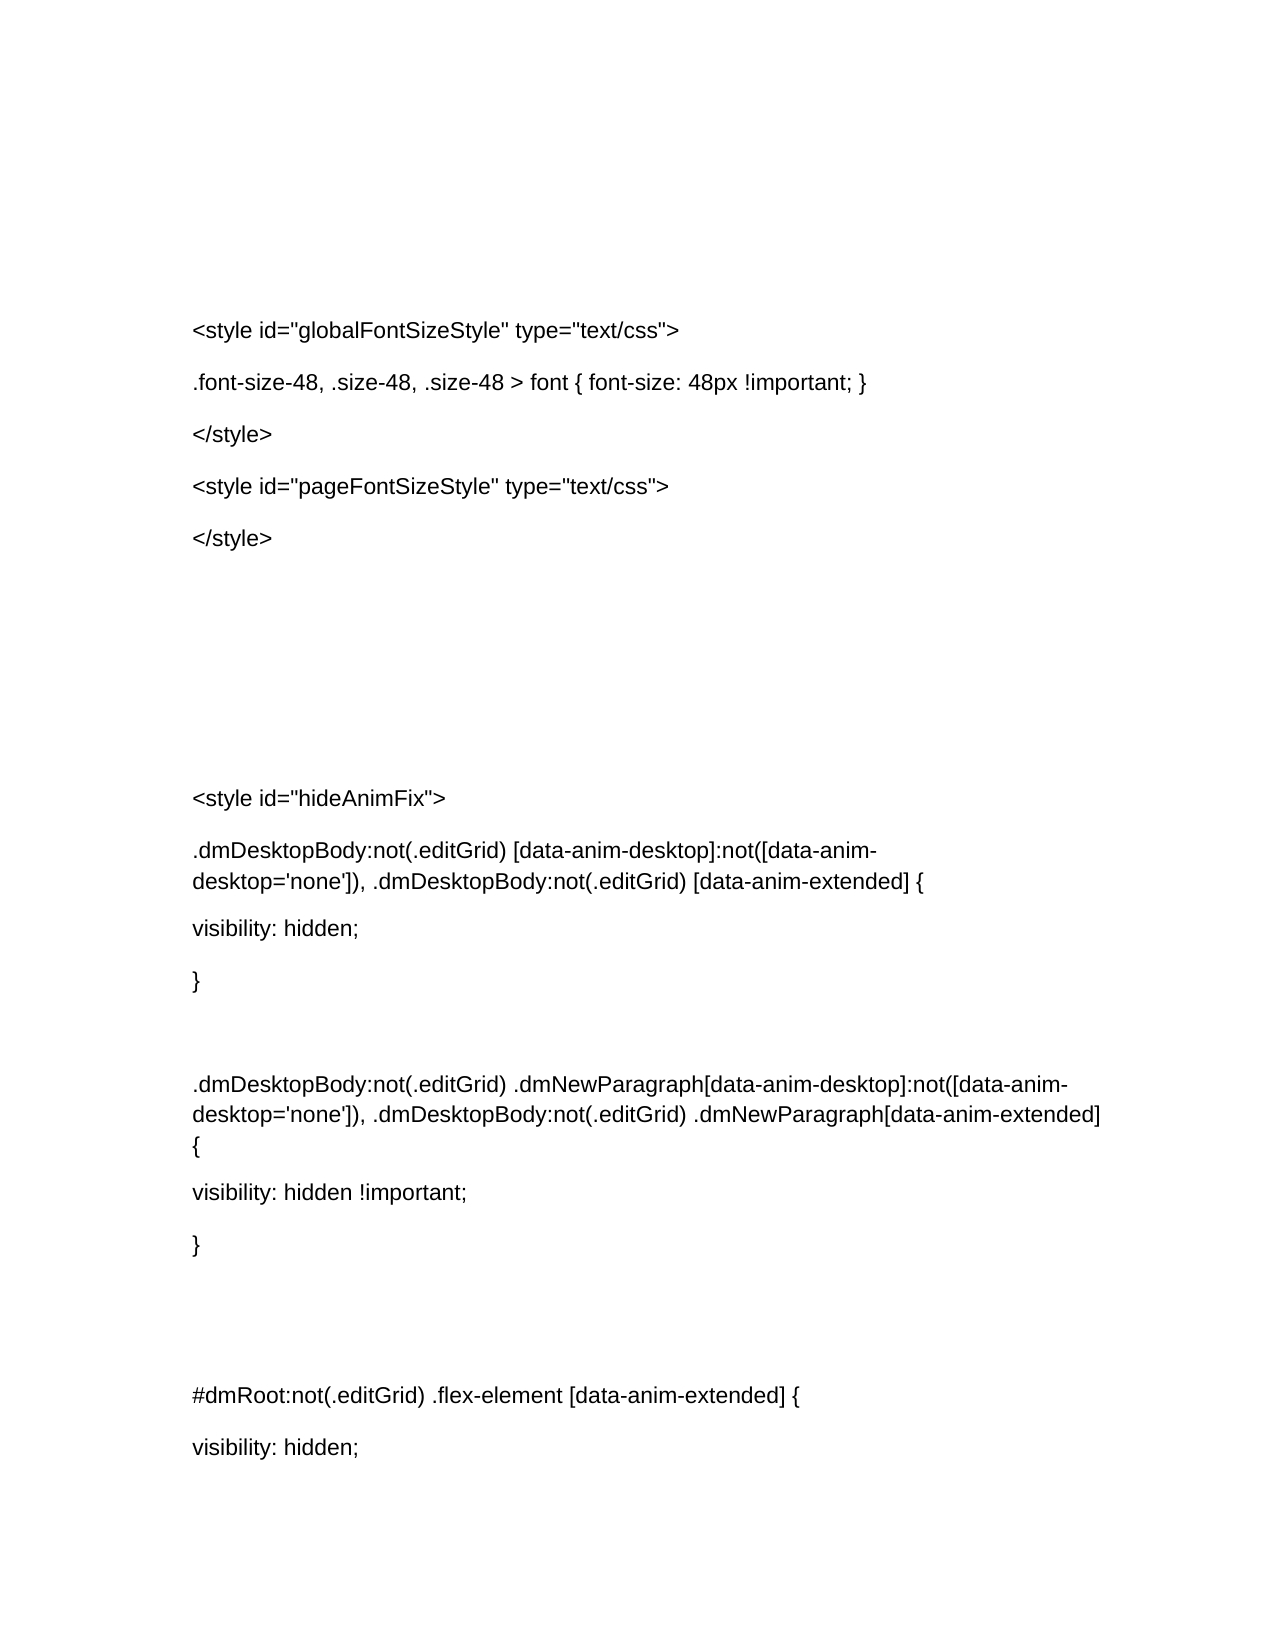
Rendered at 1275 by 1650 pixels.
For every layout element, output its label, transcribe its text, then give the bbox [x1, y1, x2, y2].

table_cell } [182, 1220, 1125, 1272]
table_cell [150, 827, 182, 904]
table_cell [150, 410, 182, 462]
table_cell <style id="pageFontSizeStyle" type="text/css"> [182, 463, 1125, 514]
table_cell [150, 1325, 182, 1372]
table_cell [150, 306, 182, 358]
table_cell [150, 358, 182, 410]
table_cell <style id="hideAnimFix"> [182, 775, 1125, 827]
table_cell visibility: hidden; [182, 1424, 1125, 1476]
table_cell .dmDesktopBody:not(.editGrid) [data-anim-desktop]:not([data-anim-desktop='none']), .dmDesktopBody:not(.editGrid) [data-anim-extended] { [182, 827, 1125, 904]
table_cell [150, 1061, 182, 1168]
table_cell [182, 723, 1125, 775]
table_cell [182, 567, 1125, 619]
table_cell </style> [182, 410, 1125, 462]
table_cell } [182, 957, 1125, 1009]
table_cell [150, 1424, 182, 1476]
table_cell [150, 1168, 182, 1220]
table_cell [150, 619, 182, 671]
table_cell visibility: hidden !important; [182, 1168, 1125, 1220]
table_cell [150, 1372, 182, 1424]
table_cell [182, 1273, 1125, 1324]
table_cell [182, 671, 1125, 723]
table_cell [150, 515, 182, 567]
table_cell [150, 775, 182, 827]
table_cell [182, 202, 1125, 254]
table_cell [150, 1273, 182, 1324]
table_cell #dmRoot:not(.editGrid) .flex-element [data-anim-extended] { [182, 1372, 1125, 1424]
table_cell .font-size-48, .size-48, .size-48 > font { font-size: 48px !important; } [182, 358, 1125, 410]
table_cell [150, 671, 182, 723]
table_cell [182, 150, 1125, 202]
table_cell </style> [182, 515, 1125, 567]
table_cell [150, 202, 182, 254]
table_cell .dmDesktopBody:not(.editGrid) .dmNewParagraph[data-anim-desktop]:not([data-anim-desktop='none']), .dmDesktopBody:not(.editGrid) .dmNewParagraph[data-anim-extended] { [182, 1061, 1125, 1168]
table_cell [150, 905, 182, 957]
table_cell [150, 957, 182, 1009]
table_cell [182, 1009, 1125, 1061]
table_cell [182, 1325, 1125, 1372]
table_cell [150, 463, 182, 514]
table_cell [182, 254, 1125, 306]
table_cell [150, 1220, 182, 1272]
table_cell [150, 567, 182, 619]
table_cell [150, 1009, 182, 1061]
table_cell visibility: hidden; [182, 905, 1125, 957]
table_cell [150, 254, 182, 306]
table_cell <style id="globalFontSizeStyle" type="text/css"> [182, 306, 1125, 358]
table_cell [150, 723, 182, 775]
table_cell [150, 150, 182, 202]
table_cell [182, 619, 1125, 671]
